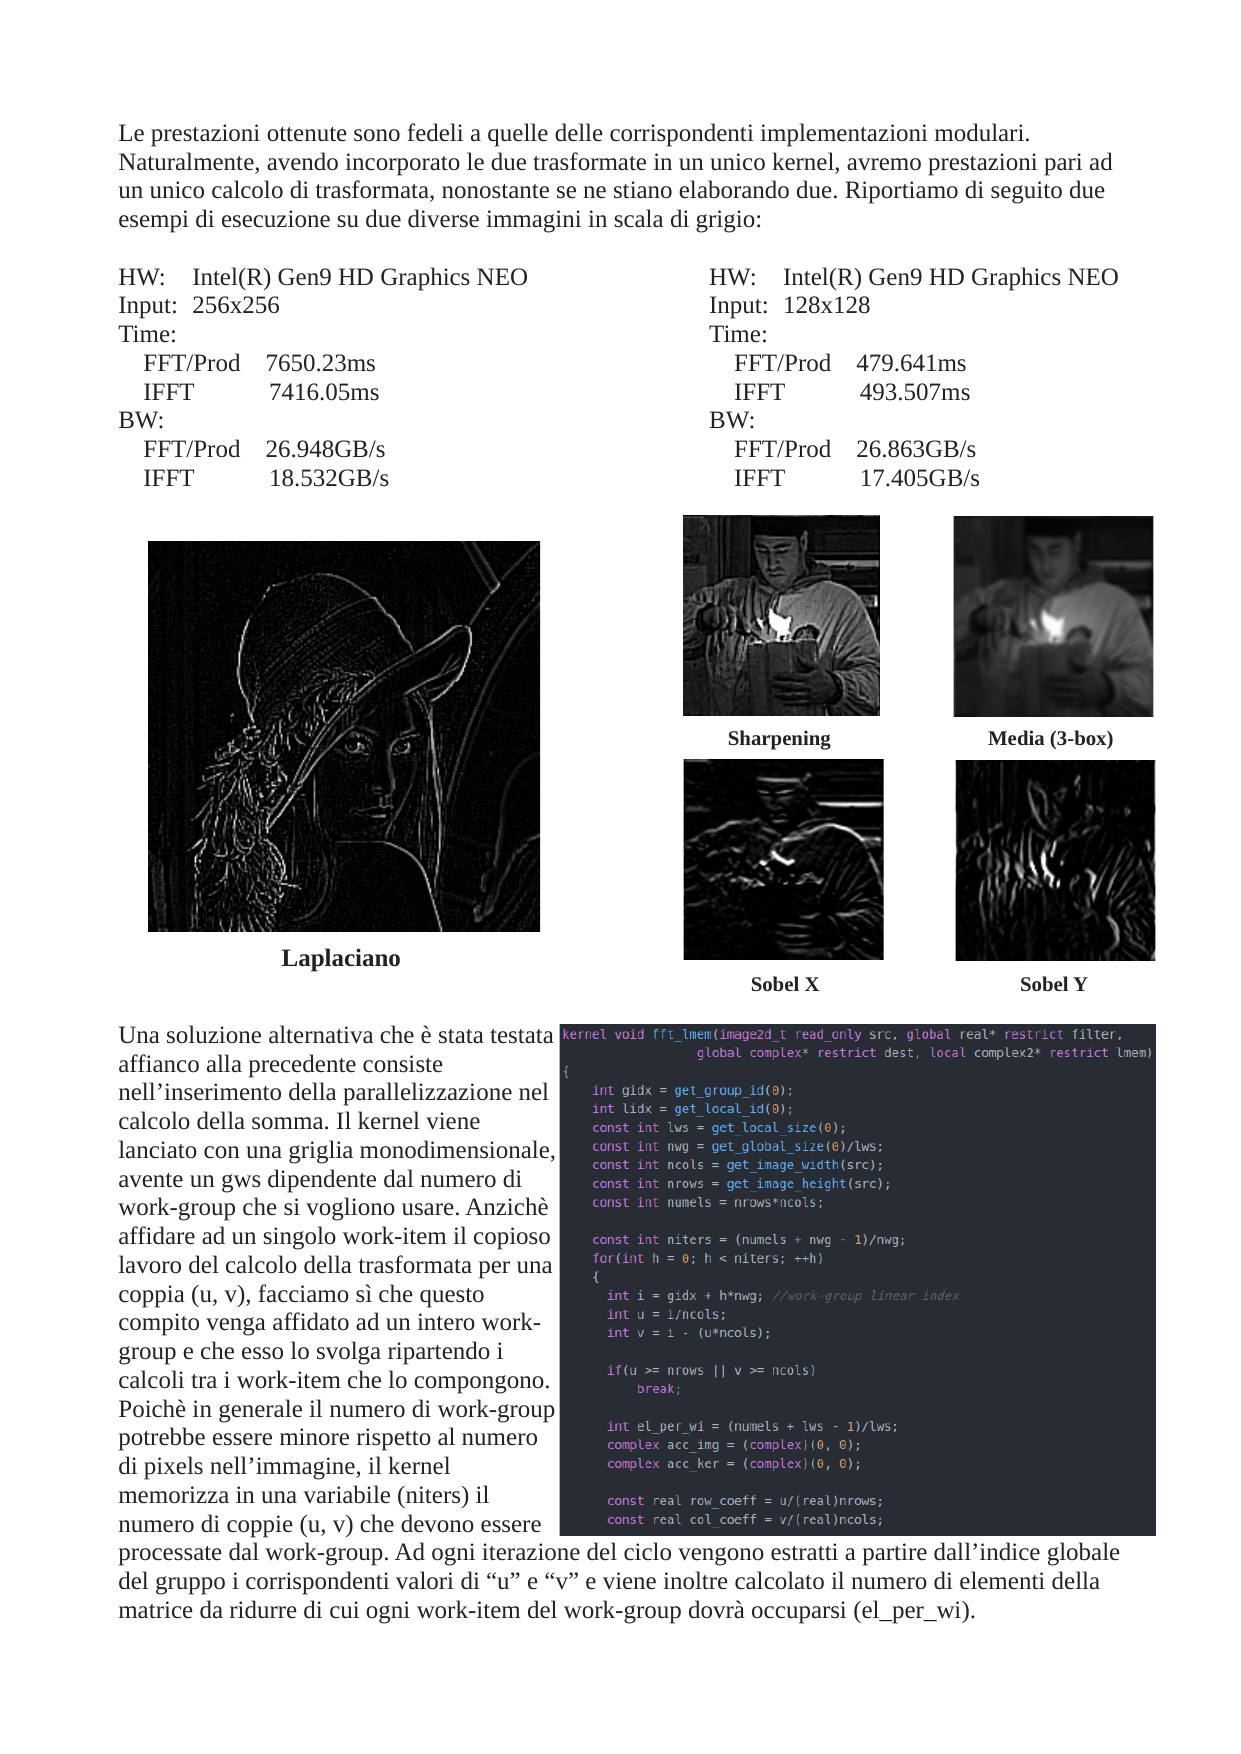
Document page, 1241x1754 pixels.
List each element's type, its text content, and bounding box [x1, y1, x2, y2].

text Sharpening Media (3-box) [541, 722, 1122, 751]
picture [955, 760, 1156, 961]
text Una soluzione alternativa che è stata testata affianco alla precedente consiste nell’inserimento della parallelizzazione nel calcolo della somma. Il kernel viene lanciato con una griglia monodimensionale, avente un gws dipendente dal numero di work-group che si vogliono usare. Anzichè affidare ad un singolo work-item il copioso lavoro del calcolo della trasformata per una coppia (u, v), facciamo sì che questo compito venga affidato ad un intero work-group e che esso lo svolga ripartendo i calcoli tra i work-item che lo compongono. [118, 1020, 1122, 1394]
picture [683, 515, 880, 716]
text FFT/Prod 26.948GB/s FFT/Prod 26.863GB/s [118, 434, 1122, 463]
text Time: Time: [118, 319, 1122, 348]
text IFFT 7416.05ms IFFT 493.507ms [118, 377, 1122, 406]
text IFFT 18.532GB/s IFFT 17.405GB/s [118, 463, 1122, 492]
picture [559, 1024, 1156, 1536]
text BW: BW: [118, 406, 1122, 434]
picture [148, 541, 541, 932]
text Input: 256x256 Input: 128x128 [118, 291, 1122, 319]
text Sobel X Sobel Y [118, 972, 1122, 996]
picture [683, 759, 884, 960]
picture [953, 516, 1154, 717]
text Le prestazioni ottenute sono fedeli a quelle delle corrispondenti implementazioni modulari. Naturalmente, avendo incorporato le due trasformate in un unico kernel, avremo prestazioni pari ad un unico calcolo di trasformata, nonostante se ne stiano elaborando due. Riportiamo di seguito due esempi di esecuzione su due diverse immagini in scala di grigio: [118, 118, 1122, 233]
text [118, 722, 148, 751]
text FFT/Prod 7650.23ms FFT/Prod 479.641ms [118, 348, 1122, 377]
text Poichè in generale il numero di work-group potrebbe essere minore rispetto al numero di pixels nell’immagine, il kernel memorizza in una variabile (niters) il numero di coppie (u, v) che devono essere processate dal work-group. Ad ogni iterazione del ciclo vengono estratti a partire dall’indice globale del gruppo i corrispondenti valori di “u” e “v” e viene inoltre calcolato il numero di elementi della matrice da ridurre di cui ogni work-item del work-group dovrà occuparsi (el_per_wi). [118, 1394, 1122, 1624]
text HW: Intel(R) Gen9 HD Graphics NEO HW: Intel(R) Gen9 HD Graphics NEO [118, 262, 1122, 291]
text Laplaciano [118, 919, 1122, 972]
